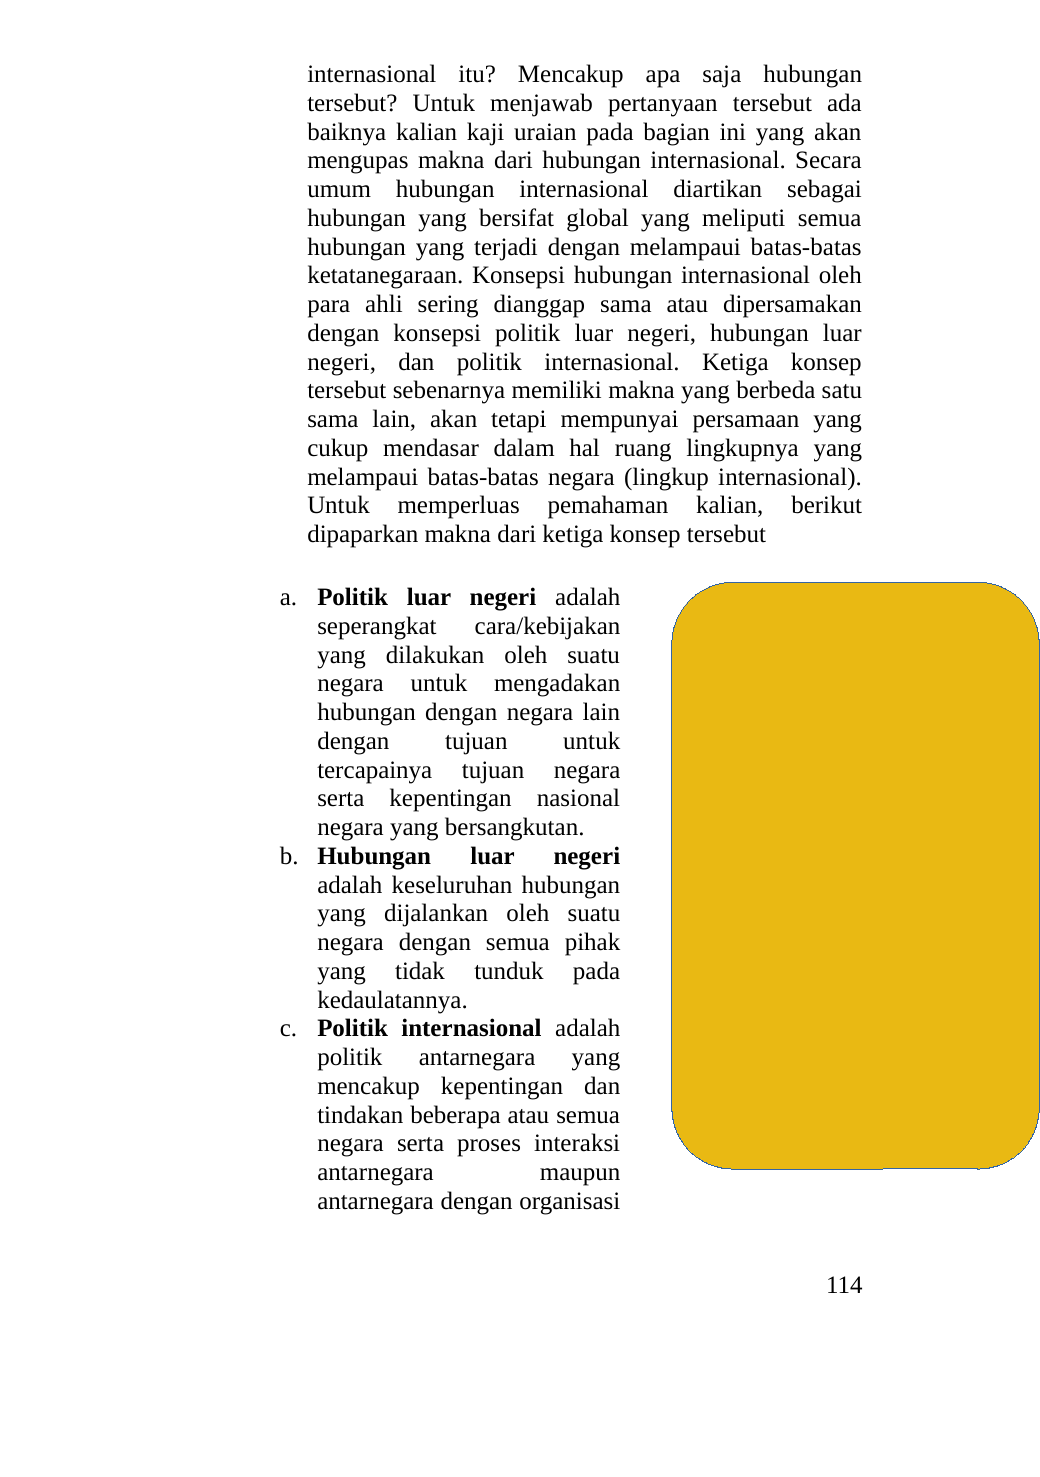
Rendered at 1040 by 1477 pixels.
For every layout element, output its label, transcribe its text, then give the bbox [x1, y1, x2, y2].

table_header [626, 577, 1039, 1221]
text internasional itu? Mencakup apa saja hubungan tersebut? Untuk menjawab pertanyaan tersebut ada baiknya kalian kaji uraian pada bagian ini yang akan mengupas makna dari hubungan internasional. Secara umum hubungan internasional diartikan sebagai hubungan yang bersifat global yang meliputi semua hubungan yang terjadi dengan melampaui batas-batas ketatanegaraan. Konsepsi hubungan internasional oleh para ahli sering dianggap sama atau dipersamakan dengan konsepsi politik luar negeri, hubungan luar negeri, dan politik internasional. Ketiga konsep tersebut sebenarnya memiliki makna yang berbeda satu sama lain, akan tetapi mempunyai persamaan yang cukup mendasar dalam hal ruang lingkupnya yang melampaui batas-batas negara (lingkup internasional). Untuk memperluas pemahaman kalian, berikut dipaparkan makna dari ketiga konsep tersebut [307, 59, 862, 548]
table_header Politik luar negeri adalah seperangkat cara/kebijakan yang dilakukan oleh suatu negara untuk mengadakan hubungan dengan negara lain dengan tujuan untuk tercapainya tujuan negara serta kepentingan nasional negara yang bersangkutan. Hubungan luar negeri adalah keseluruhan hubungan yang dijalankan oleh suatu negara dengan semua pihak yang tidak tunduk pada kedaulatannya. Politik internasional adalah politik antarnegara yang mencakup kepentingan dan tindakan beberapa atau semua negara serta proses interaksi antarnegara maupun antarnegara dengan organisasi [236, 577, 626, 1221]
